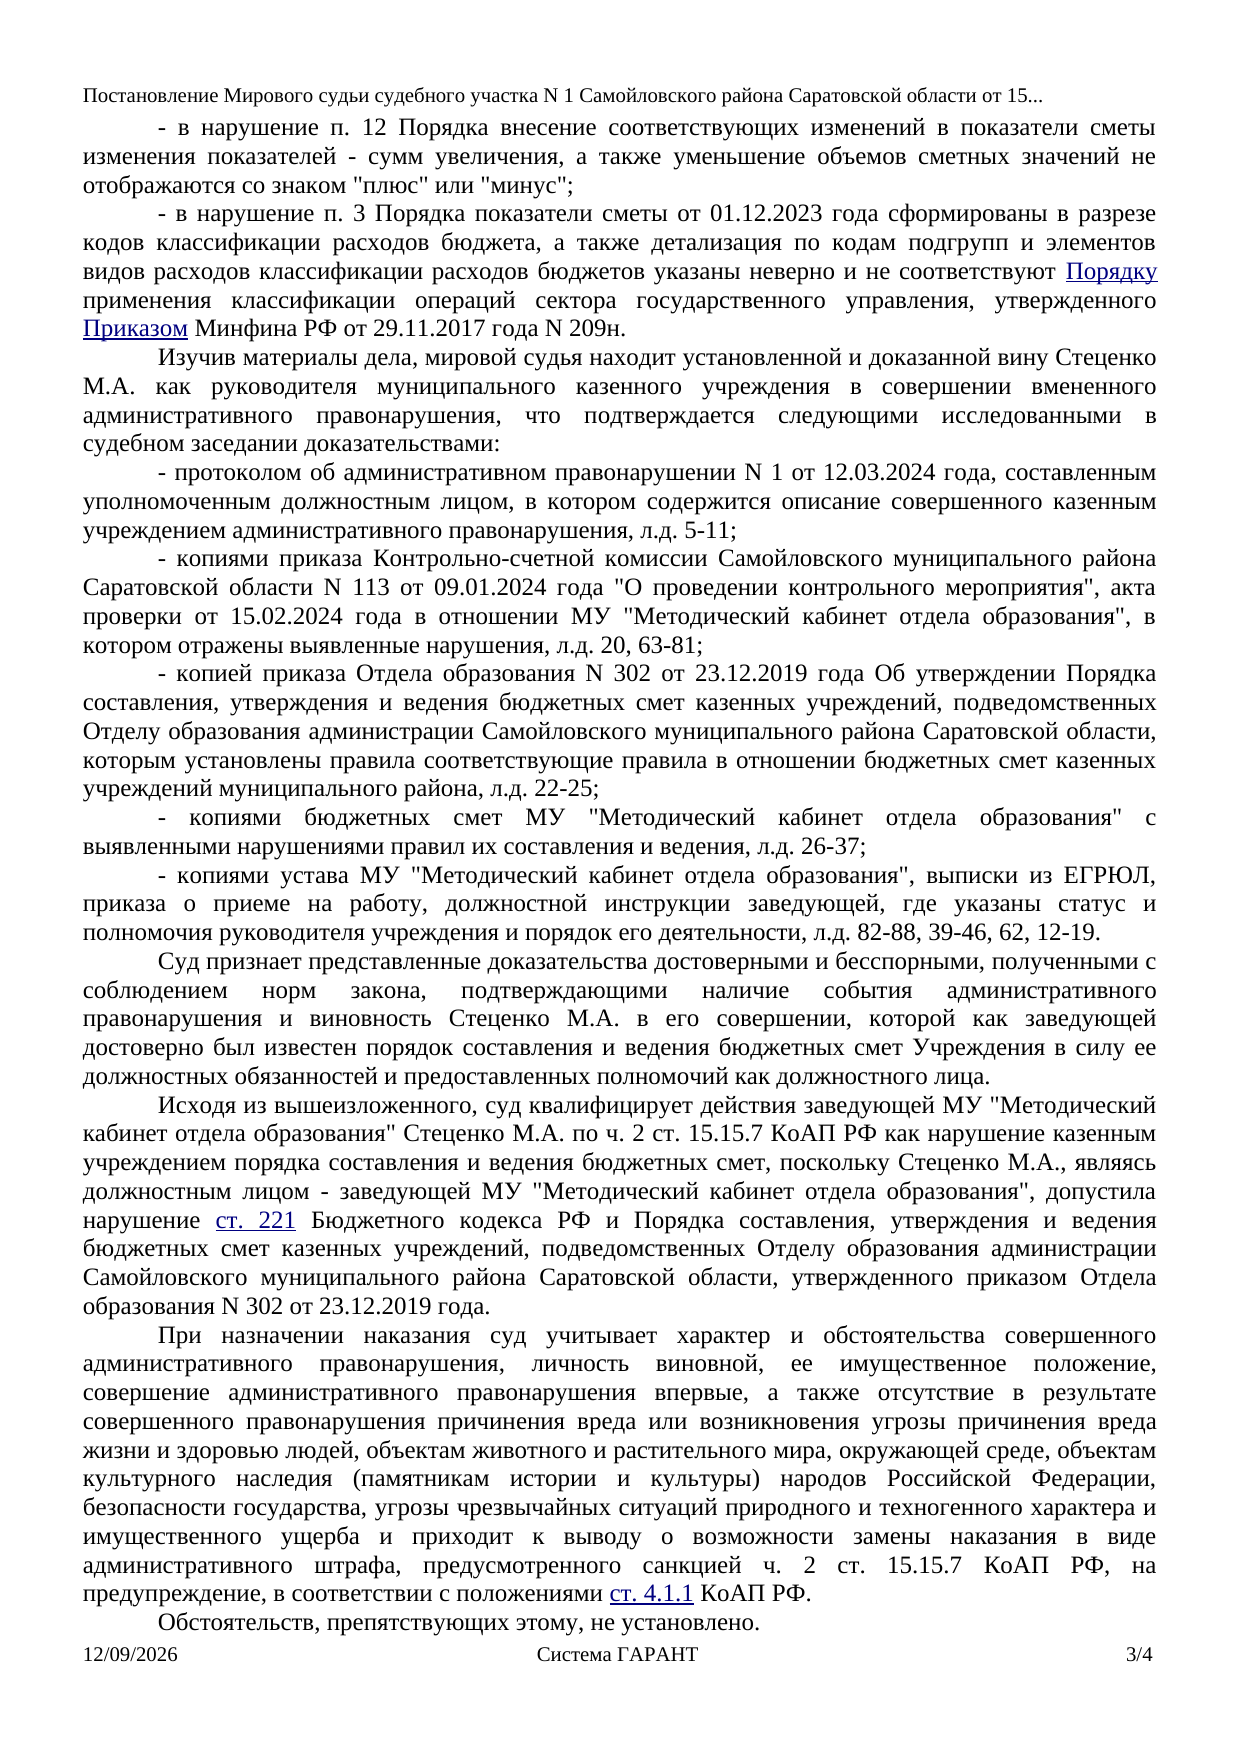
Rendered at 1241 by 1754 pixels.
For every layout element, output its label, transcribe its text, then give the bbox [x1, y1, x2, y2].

text - копиями приказа Контрольно-счетной комиссии Самойловского муниципального района Саратовской области N 113 от 09.01.2024 года "О проведении контрольного мероприятия", акта проверки от 15.02.2024 года в отношении МУ "Методический кабинет отдела образования", в котором отражены выявленные нарушения, л.д. 20, 63-81; [83, 543, 1157, 658]
text - протоколом об административном правонарушении N 1 от 12.03.2024 года, составленным уполномоченным должностным лицом, в котором содержится описание совершенного казенным учреждением административного правонарушения, л.д. 5-11; [83, 457, 1157, 543]
text - копиями устава МУ "Методический кабинет отдела образования", выписки из ЕГРЮЛ, приказа о приеме на работу, должностной инструкции заведующей, где указаны статус и полномочия руководителя учреждения и порядок его деятельности, л.д. 82-88, 39-46, 62, 12-19. [83, 860, 1157, 946]
text - копией приказа Отдела образования N 302 от 23.12.2019 года Об утверждении Порядка составления, утверждения и ведения бюджетных смет казенных учреждений, подведомственных Отделу образования администрации Самойловского муниципального района Саратовской области, которым установлены правила соответствующие правила в отношении бюджетных смет казенных учреждений муниципального района, л.д. 22-25; [83, 658, 1157, 802]
text При назначении наказания суд учитывает характер и обстоятельства совершенного административного правонарушения, личность виновной, ее имущественное положение, совершение административного правонарушения впервые, а также отсутствие в результате совершенного правонарушения причинения вреда или возникновения угрозы причинения вреда жизни и здоровью людей, объектам животного и растительного мира, окружающей среде, объектам культурного наследия (памятникам истории и культуры) народов Российской Федерации, безопасности государства, угрозы чрезвычайных ситуаций природного и техногенного характера и имущественного ущерба и приходит к выводу о возможности замены наказания в виде административного штрафа, предусмотренного санкцией ч. 2 ст. 15.15.7 КоАП РФ, на предупреждение, в соответствии с положениями ст. 4.1.1 КоАП РФ. [83, 1320, 1157, 1607]
text Исходя из вышеизложенного, суд квалифицирует действия заведующей МУ "Методический кабинет отдела образования" Стеценко М.А. по ч. 2 ст. 15.15.7 КоАП РФ как нарушение казенным учреждением порядка составления и ведения бюджетных смет, поскольку Стеценко М.А., являясь должностным лицом - заведующей МУ "Методический кабинет отдела образования", допустила нарушение ст. 221 Бюджетного кодекса РФ и Порядка составления, утверждения и ведения бюджетных смет казенных учреждений, подведомственных Отделу образования администрации Самойловского муниципального района Саратовской области, утвержденного приказом Отдела образования N 302 от 23.12.2019 года. [83, 1090, 1157, 1320]
text - в нарушение п. 3 Порядка показатели сметы от 01.12.2023 года сформированы в разрезе кодов классификации расходов бюджета, а также детализация по кодам подгрупп и элементов видов расходов классификации расходов бюджетов указаны неверно и не соответствуют Порядку применения классификации операций сектора государственного управления, утвержденного Приказом Минфина РФ от 29.11.2017 года N 209н. [83, 198, 1157, 342]
text Обстоятельств, препятствующих этому, не установлено. [83, 1607, 1157, 1636]
text - в нарушение п. 12 Порядка внесение соответствующих изменений в показатели сметы изменения показателей - сумм увеличения, а также уменьшение объемов сметных значений не отображаются со знаком "плюс" или "минус"; [83, 112, 1157, 198]
text - копиями бюджетных смет МУ "Методический кабинет отдела образования" с выявленными нарушениями правил их составления и ведения, л.д. 26-37; [83, 802, 1157, 860]
text Изучив материалы дела, мировой судья находит установленной и доказанной вину Стеценко М.А. как руководителя муниципального казенного учреждения в совершении вмененного административного правонарушения, что подтверждается следующими исследованными в судебном заседании доказательствами: [83, 342, 1157, 457]
text Суд признает представленные доказательства достоверными и бесспорными, полученными с соблюдением норм закона, подтверждающими наличие события административного правонарушения и виновность Стеценко М.А. в его совершении, которой как заведующей достоверно был известен порядок составления и ведения бюджетных смет Учреждения в силу ее должностных обязанностей и предоставленных полномочий как должностного лица. [83, 946, 1157, 1090]
